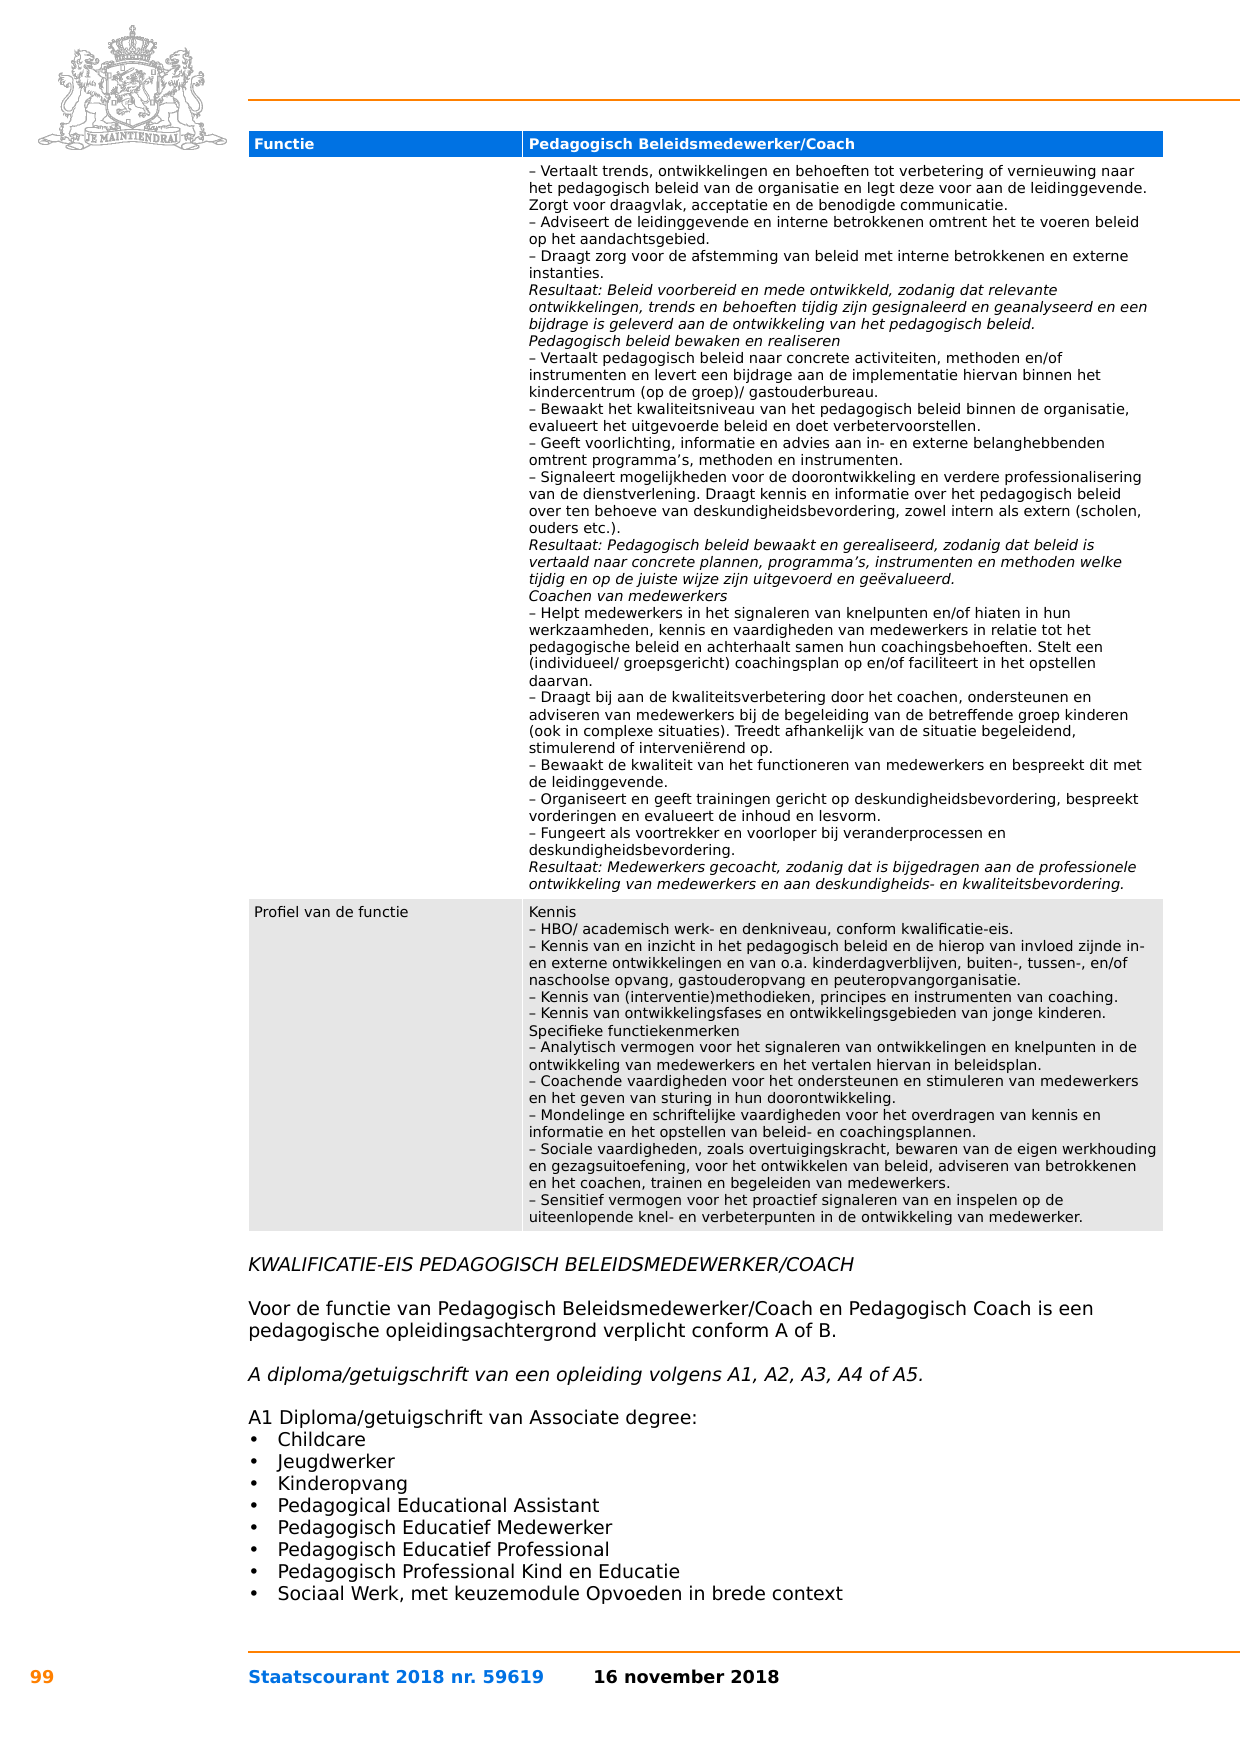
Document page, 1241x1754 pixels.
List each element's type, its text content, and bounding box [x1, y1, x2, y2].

text • Pedagogisch Educatief Professional [248, 1539, 1163, 1561]
text • Childcare [248, 1429, 1163, 1451]
text Voor de functie van Pedagogisch Beleidsmedewerker/Coach en Pedagogisch Coach is een pedagogische opleidingsachtergrond verplicht conform A of B. [248, 1298, 1163, 1342]
table_cell – Vertaalt trends, ontwikkelingen en behoeften tot verbetering of vernieuwing naar het pedagogisch beleid van de organisatie en legt deze voor aan de leidinggevende. Zorgt voor draagvlak, acceptatie en de benodigde communicatie. – Adviseert de leidinggevende en interne betrokkenen omtrent het te voeren beleid op het aandachtsgebied. – Draagt zorg voor de afstemming van beleid met interne betrokkenen en externe instanties. Resultaat: Beleid voorbereid en mede ontwikkeld, zodanig dat relevante ontwikkelingen, trends en behoeften tijdig zijn gesignaleerd en geanalyseerd en een bijdrage is geleverd aan de ontwikkeling van het pedagogisch beleid. Pedagogisch beleid bewaken en realiseren – Vertaalt pedagogisch beleid naar concrete activiteiten, methoden en/of instrumenten en levert een bijdrage aan de implementatie hiervan binnen het kindercentrum (op de groep)/ gastouderbureau. – Bewaakt het kwaliteitsniveau van het pedagogisch beleid binnen de organisatie, evalueert het uitgevoerde beleid en doet verbetervoorstellen. – Geeft voorlichting, informatie en advies aan in- en externe belanghebbenden omtrent programma’s, methoden en instrumenten. – Signaleert mogelijkheden voor de doorontwikkeling en verdere professionalisering van de dienstverlening. Draagt kennis en informatie over het pedagogisch beleid over ten behoeve van deskundigheidsbevordering, zowel intern als extern (scholen, ouders etc.). Resultaat: Pedagogisch beleid bewaakt en gerealiseerd, zodanig dat beleid is vertaald naar concrete plannen, programma’s, instrumenten en methoden welke tijdig en op de juiste wijze zijn uitgevoerd en geëvalueerd. Coachen van medewerkers – Helpt medewerkers in het signaleren van knelpunten en/of hiaten in hun werkzaamheden, kennis en vaardigheden van medewerkers in relatie tot het pedagogische beleid en achterhaalt samen hun coachingsbehoeften. Stelt een (individueel/ groepsgericht) coachingsplan op en/of faciliteert in het opstellen daarvan. – Draagt bij aan de kwaliteitsverbetering door het coachen, ondersteunen en adviseren van medewerkers bij de begeleiding van de betreffende groep kinderen (ook in complexe situaties). Treedt afhankelijk van de situatie begeleidend, stimulerend of interveniërend op. – Bewaakt de kwaliteit van het functioneren van medewerkers en bespreekt dit met de leidinggevende. – Organiseert en geeft trainingen gericht op deskundigheidsbevordering, bespreekt vorderingen en evalueert de inhoud en lesvorm. – Fungeert als voortrekker en voorloper bij veranderprocessen en deskundigheidsbevordering. Resultaat: Medewerkers gecoacht, zodanig dat is bijgedragen aan de professionele ontwikkeling van medewerkers en aan deskundigheids- en kwaliteitsbevordering. [523, 158, 1163, 898]
table_cell Kennis – HBO/ academisch werk- en denkniveau, conform kwalificatie-eis. – Kennis van en inzicht in het pedagogisch beleid en de hierop van invloed zijnde in- en externe ontwikkelingen en van o.a. kinderdagverblijven, buiten-, tussen-, en/of naschoolse opvang, gastouderopvang en peuteropvangorganisatie. – Kennis van (interventie)methodieken, principes en instrumenten van coaching. – Kennis van ontwikkelingsfases en ontwikkelingsgebieden van jonge kinderen. Specifieke functiekenmerken – Analytisch vermogen voor het signaleren van ontwikkelingen en knelpunten in de ontwikkeling van medewerkers en het vertalen hiervan in beleidsplan. – Coachende vaardigheden voor het ondersteunen en stimuleren van medewerkers en het geven van sturing in hun doorontwikkeling. – Mondelinge en schriftelijke vaardigheden voor het overdragen van kennis en informatie en het opstellen van beleid- en coachingsplannen. – Sociale vaardigheden, zoals overtuigingskracht, bewaren van de eigen werkhouding en gezagsuitoefening, voor het ontwikkelen van beleid, adviseren van betrokkenen en het coachen, trainen en begeleiden van medewerkers. – Sensitief vermogen voor het proactief signaleren van en inspelen op de uiteenlopende knel- en verbeterpunten in de ontwikkeling van medewerker. [523, 899, 1163, 1231]
text • Pedagogisch Professional Kind en Educatie [248, 1561, 1163, 1583]
text A diploma/getuigschrift van een opleiding volgens A1, A2, A3, A4 of A5. [248, 1363, 1163, 1385]
text • Sociaal Werk, met keuzemodule Opvoeden in brede context [248, 1583, 1163, 1605]
text • Pedagogisch Educatief Medewerker [248, 1517, 1163, 1539]
text KWALIFICATIE-EIS PEDAGOGISCH BELEIDSMEDEWERKER/COACH [248, 1254, 1163, 1276]
text • Jeugdwerker [248, 1451, 1163, 1473]
table_cell [249, 158, 522, 898]
text A1 Diploma/getuigschrift van Associate degree: [248, 1407, 1163, 1429]
table_header Pedagogisch Beleidsmedewerker/Coach [523, 131, 1163, 157]
picture [38, 25, 227, 150]
table_cell Profiel van de functie [249, 899, 522, 1231]
text • Kinderopvang [248, 1473, 1163, 1495]
text • Pedagogical Educational Assistant [248, 1495, 1163, 1517]
table_header Functie [249, 131, 522, 157]
